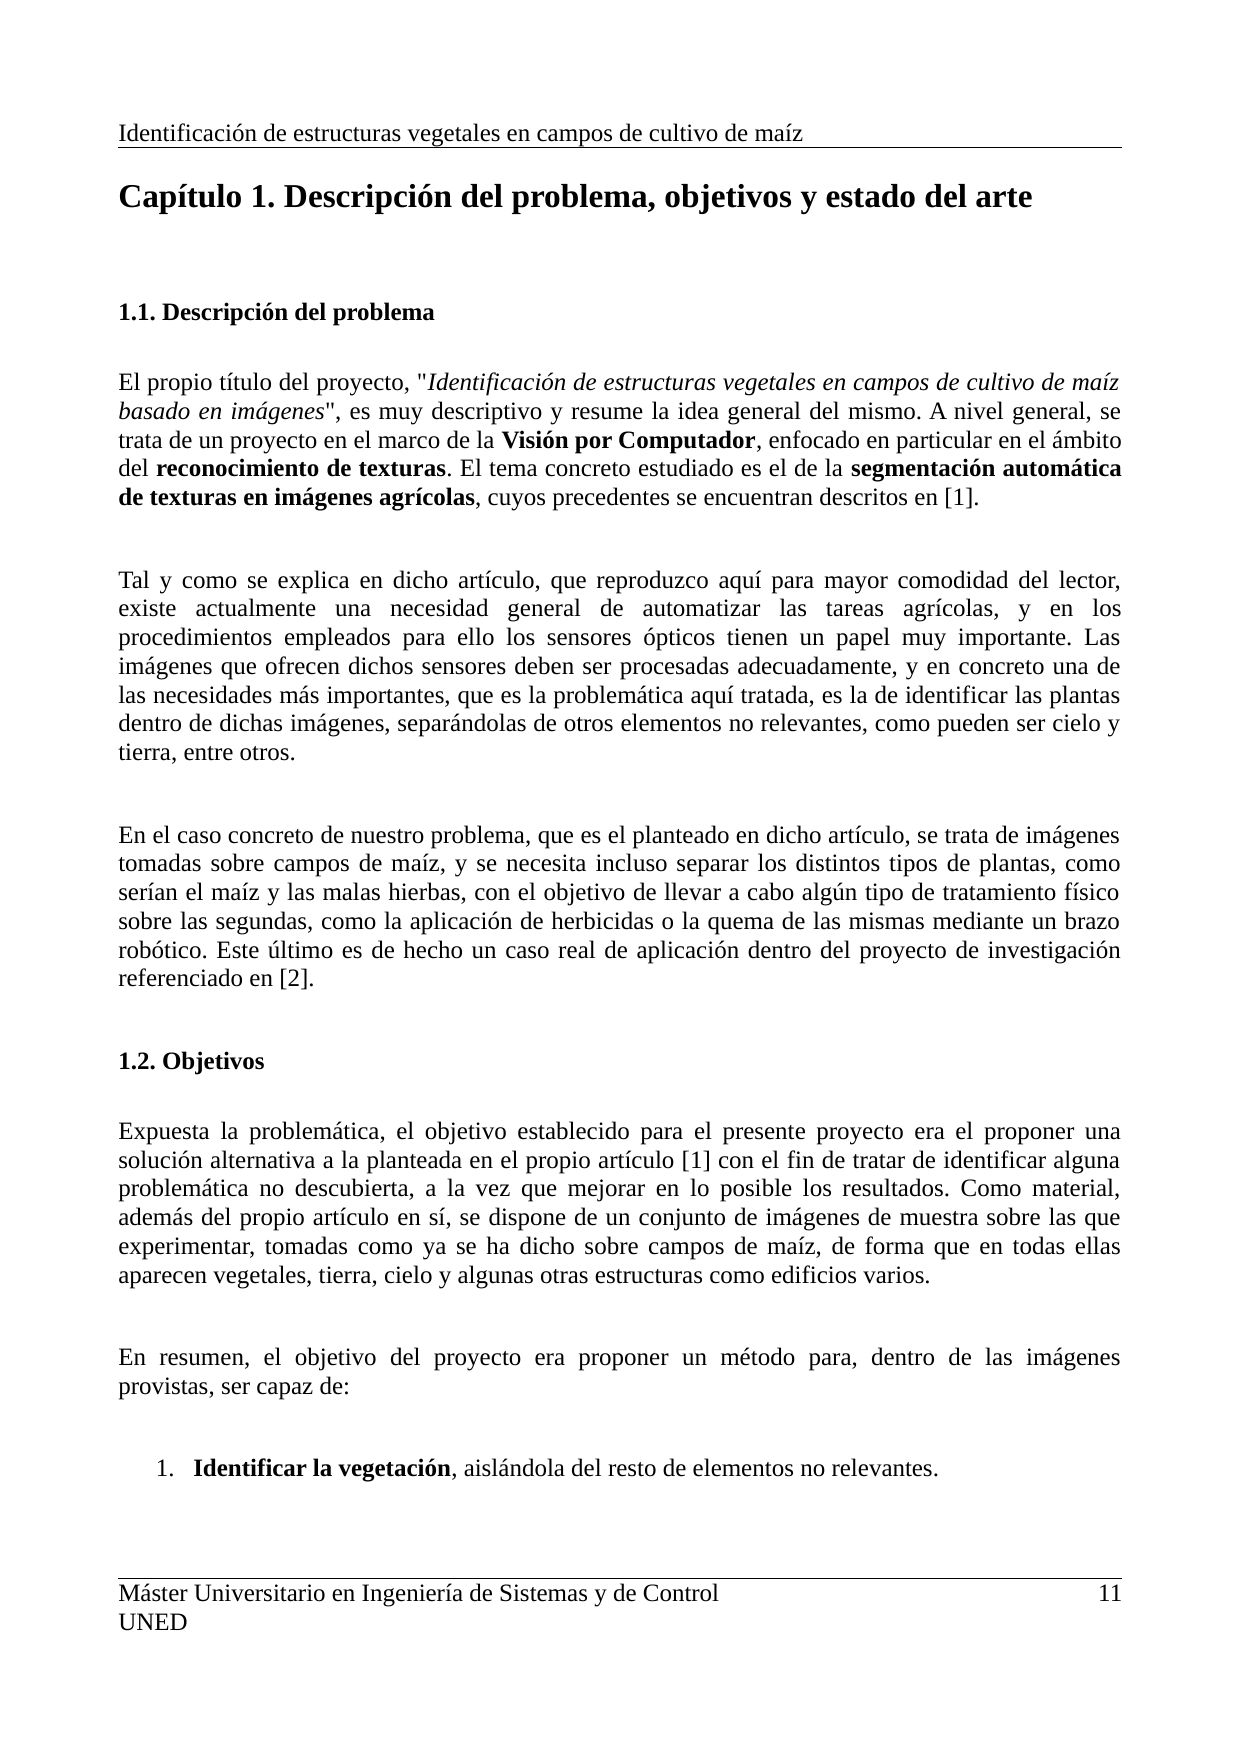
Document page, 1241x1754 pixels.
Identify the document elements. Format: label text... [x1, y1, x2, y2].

text En resumen, el objetivo del proyecto era proponer un método para, dentro de las imágenes provistas, ser capaz de: [118, 1342, 1122, 1400]
list Identificar la vegetación, aislándola del resto de elementos no relevantes. [156, 1453, 1122, 1482]
subtitle 1.2. Objetivos [118, 1046, 1122, 1075]
text Expuesta la problemática, el objetivo establecido para el presente proyecto era el proponer una solución alternativa a la planteada en el propio artículo [1] con el fin de tratar de identificar alguna problemática no descubierta, a la vez que mejorar en lo posible los resultados. Como material, además del propio artículo en sí, se dispone de un conjunto de imágenes de muestra sobre las que experimentar, tomadas como ya se ha dicho sobre campos de maíz, de forma que en todas ellas aparecen vegetales, tierra, cielo y algunas otras estructuras como edificios varios. [118, 1116, 1122, 1288]
text El propio título del proyecto, "Identificación de estructuras vegetales en campos de cultivo de maíz basado en imágenes", es muy descriptivo y resume la idea general del mismo. A nivel general, se trata de un proyecto en el marco de la Visión por Computador, enfocado en particular en el ámbito del reconocimiento de texturas. El tema concreto estudiado es el de la segmentación automática de texturas en imágenes agrícolas, cuyos precedentes se encuentran descritos en [1]. [118, 367, 1122, 511]
text En el caso concreto de nuestro problema, que es el planteado en dicho artículo, se trata de imágenes tomadas sobre campos de maíz, y se necesita incluso separar los distintos tipos de plantas, como serían el maíz y las malas hierbas, con el objetivo de llevar a cabo algún tipo de tratamiento físico sobre las segundas, como la aplicación de herbicidas o la quema de las mismas mediante un brazo robótico. Este último es de hecho un caso real de aplicación dentro del proyecto de investigación referenciado en [2]. [118, 820, 1122, 992]
text Tal y como se explica en dicho artículo, que reproduzco aquí para mayor comodidad del lector, existe actualmente una necesidad general de automatizar las tareas agrícolas, y en los procedimientos empleados para ello los sensores ópticos tienen un papel muy importante. Las imágenes que ofrecen dichos sensores deben ser procesadas adecuadamente, y en concreto una de las necesidades más importantes, que es la problemática aquí tratada, es la de identificar las plantas dentro de dichas imágenes, separándolas de otros elementos no relevantes, como pueden ser cielo y tierra, entre otros. [118, 565, 1122, 766]
subtitle Capítulo 1. Descripción del problema, objetivos y estado del arte [118, 176, 1122, 215]
subtitle 1.1. Descripción del problema [118, 297, 1122, 326]
